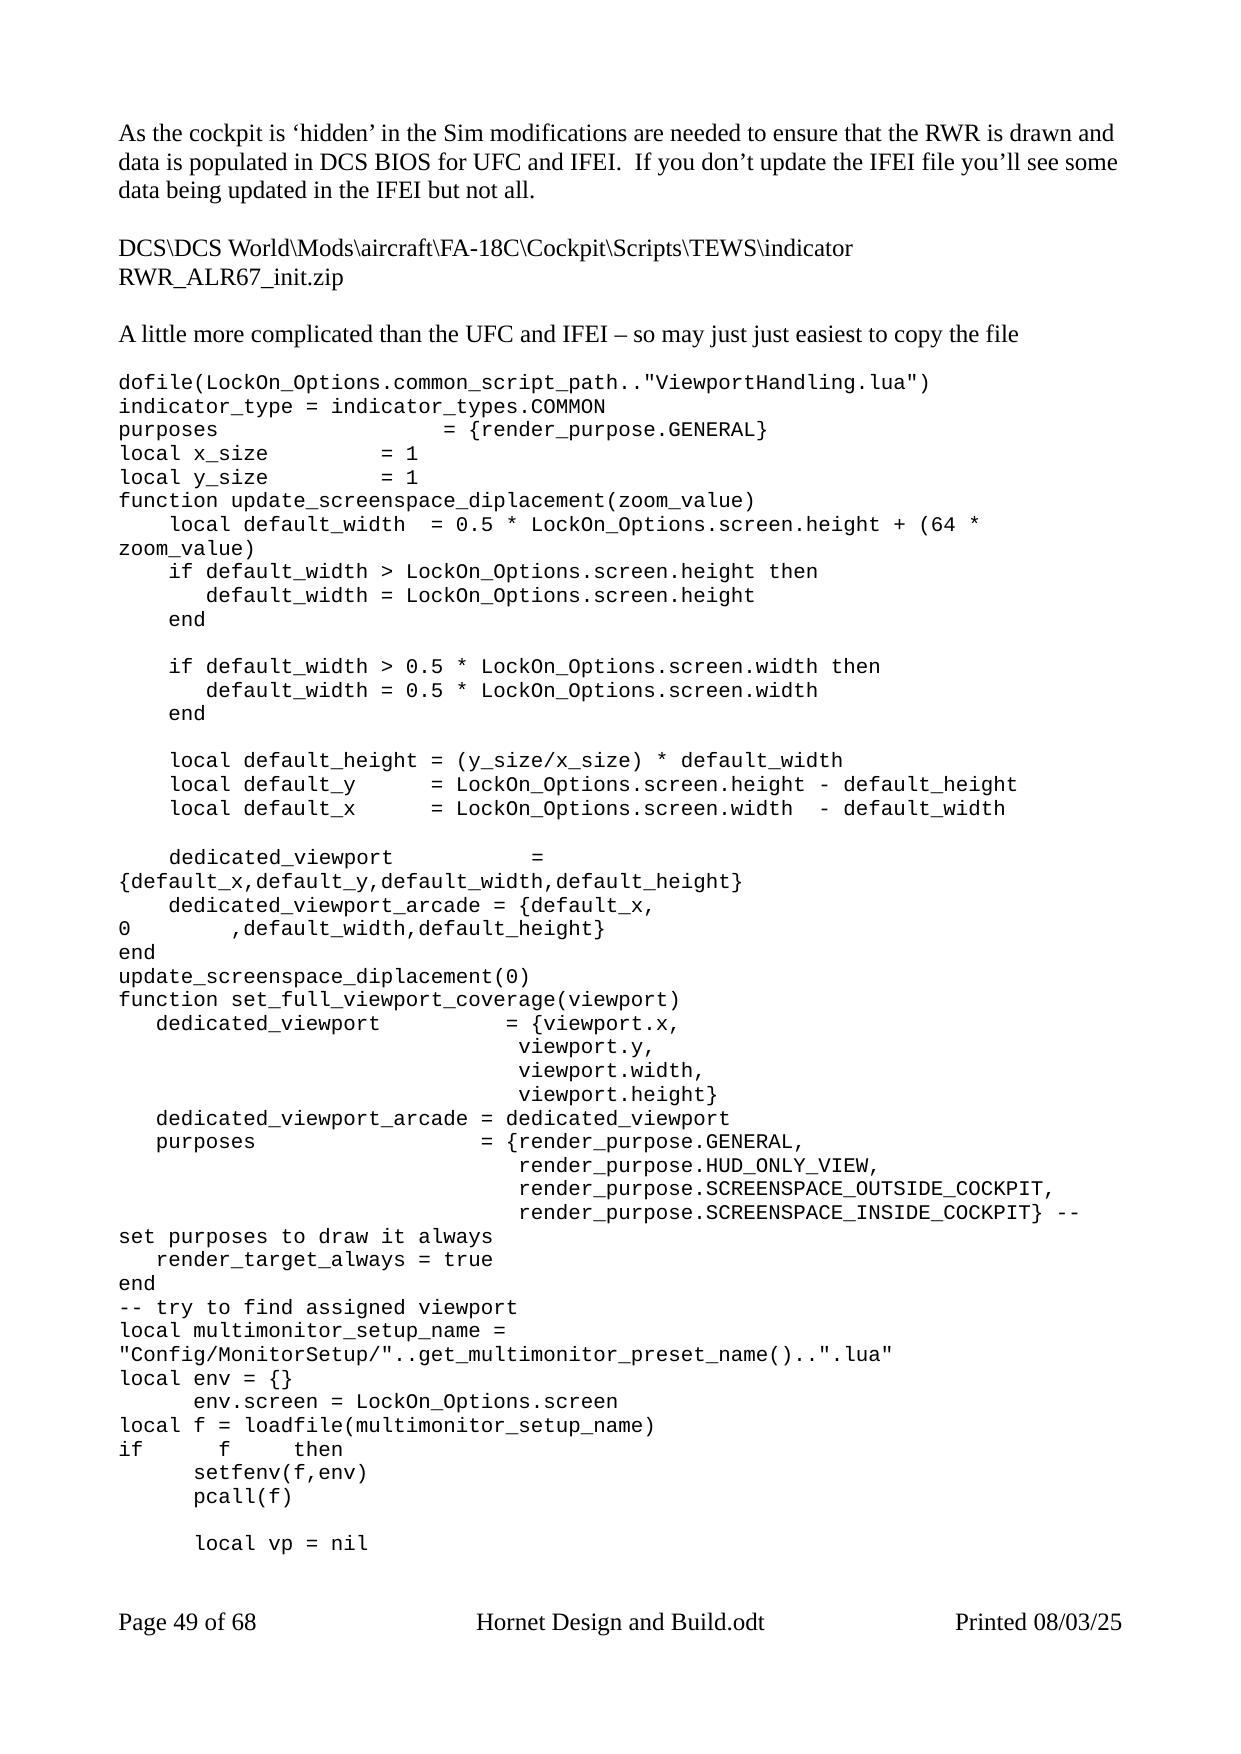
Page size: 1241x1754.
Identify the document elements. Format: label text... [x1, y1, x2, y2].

text RWR_ALR67_init.zip [118, 262, 1122, 291]
text dedicated_viewport_arcade = dedicated_viewport [118, 1107, 1122, 1131]
text render_target_always = true [118, 1249, 1122, 1273]
text pcall(f) [118, 1486, 1122, 1509]
text local x_size = 1 [118, 443, 1122, 467]
text A little more complicated than the UFC and IFEI – so may just just easiest to copy the file [118, 319, 1122, 348]
text function set_full_viewport_coverage(viewport) [118, 989, 1122, 1013]
text -- try to find assigned viewport [118, 1297, 1122, 1320]
text local multimonitor_setup_name = "Config/MonitorSetup/"..get_multimonitor_preset_name()..".lua" [118, 1320, 1122, 1368]
text if f then [118, 1438, 1122, 1462]
text purposes = {render_purpose.GENERAL} [118, 419, 1122, 443]
text setfenv(f,env) [118, 1462, 1122, 1486]
text dofile(LockOn_Options.common_script_path.."ViewportHandling.lua") [118, 372, 1122, 396]
text end [118, 703, 1122, 727]
text local default_x = LockOn_Options.screen.width - default_width [118, 798, 1122, 821]
text indicator_type = indicator_types.COMMON [118, 396, 1122, 419]
text local default_height = (y_size/x_size) * default_width [118, 751, 1122, 774]
text default_width = LockOn_Options.screen.height [118, 585, 1122, 609]
text dedicated_viewport = {viewport.x, [118, 1013, 1122, 1037]
text end [118, 1273, 1122, 1297]
text viewport.y, [118, 1037, 1122, 1060]
text function update_screenspace_diplacement(zoom_value) [118, 490, 1122, 514]
text dedicated_viewport = {default_x,default_y,default_width,default_height} [118, 846, 1122, 895]
text local env = {} [118, 1368, 1122, 1391]
text local default_y = LockOn_Options.screen.height - default_height [118, 774, 1122, 798]
text if default_width > 0.5 * LockOn_Options.screen.width then [118, 656, 1122, 679]
text render_purpose.HUD_ONLY_VIEW, [118, 1155, 1122, 1178]
text purposes = {render_purpose.GENERAL, [118, 1131, 1122, 1155]
text viewport.width, [118, 1060, 1122, 1084]
text end [118, 942, 1122, 966]
text render_purpose.SCREENSPACE_OUTSIDE_COCKPIT, [118, 1178, 1122, 1202]
text local default_width = 0.5 * LockOn_Options.screen.height + (64 * zoom_value) [118, 514, 1122, 561]
text local f = loadfile(multimonitor_setup_name) [118, 1415, 1122, 1438]
text render_purpose.SCREENSPACE_INSIDE_COCKPIT} -- set purposes to draw it always [118, 1202, 1122, 1249]
text viewport.height} [118, 1084, 1122, 1107]
text DCS\DCS World\Mods\aircraft\FA-18C\Cockpit\Scripts\TEWS\indicator [118, 233, 1122, 262]
text end [118, 609, 1122, 632]
text local vp = nil [118, 1533, 1122, 1557]
text default_width = 0.5 * LockOn_Options.screen.width [118, 679, 1122, 703]
text if default_width > LockOn_Options.screen.height then [118, 561, 1122, 585]
text env.screen = LockOn_Options.screen [118, 1391, 1122, 1415]
text local y_size = 1 [118, 467, 1122, 490]
text update_screenspace_diplacement(0) [118, 966, 1122, 989]
text dedicated_viewport_arcade = {default_x, 0 ,default_width,default_height} [118, 895, 1122, 942]
text As the cockpit is ‘hidden’ in the Sim modifications are needed to ensure that the RWR is drawn and data is populated in DCS BIOS for UFC and IFEI. If you don’t update the IFEI file you’ll see some data being updated in the IFEI but not all. [118, 118, 1122, 204]
